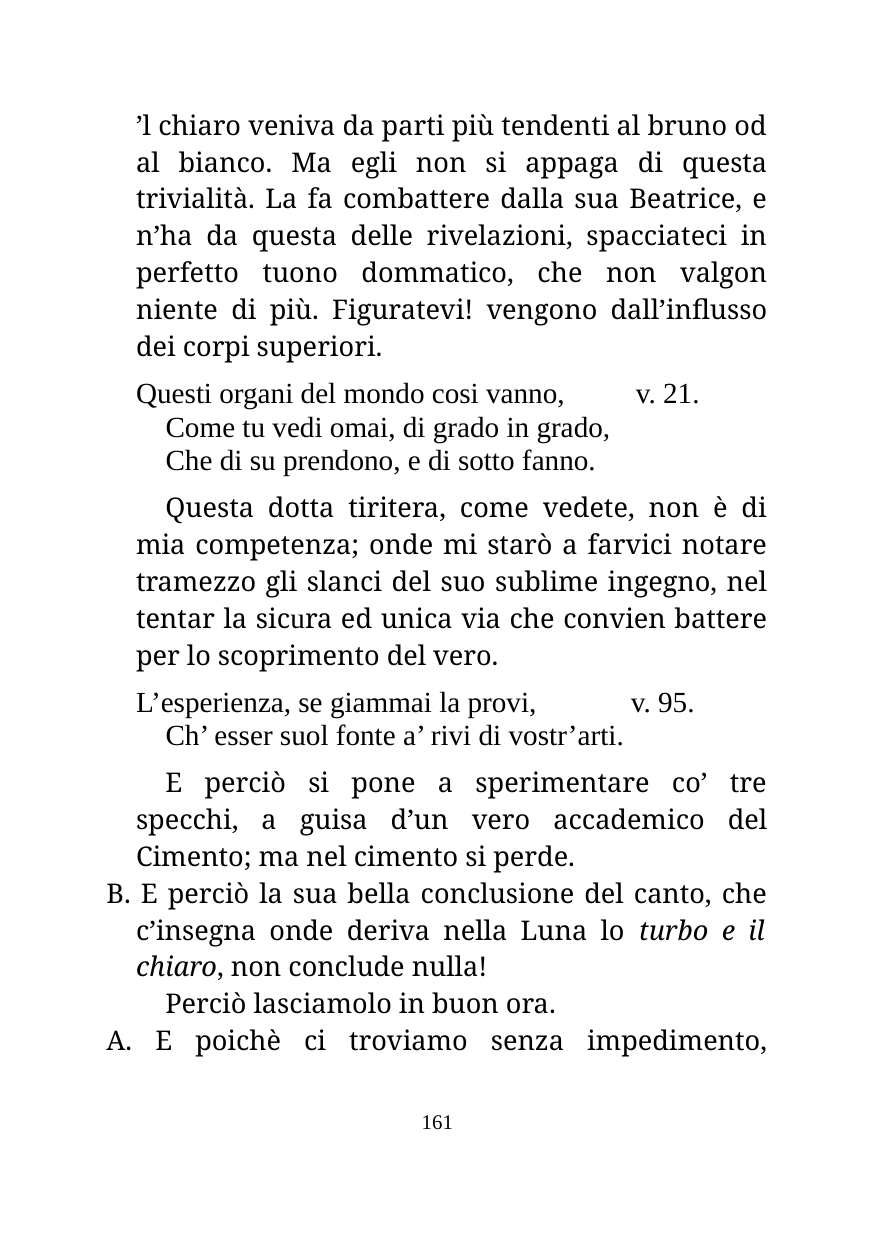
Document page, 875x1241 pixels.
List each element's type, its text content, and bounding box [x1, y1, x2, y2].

text Questi organi del mondo cosi vanno, v. 21. Come tu vedi omai, di grado in grado, Che di su prendono, e di sotto fanno. [136, 376, 709, 477]
text Questa dotta tiritera, come vedete, non è di mia competenza; onde mi starò a farvici notare tramezzo gli slanci del suo sublime ingegno, nel tentar la sicura ed unica via che convien battere per lo scoprimento del vero. [136, 488, 768, 673]
text Perciò lasciamolo in buon ora. [136, 985, 768, 1022]
text ’l chiaro veniva da parti più tendenti al bruno od al bianco. Ma egli non si appaga di questa trivialità. La fa combattere dalla sua Beatrice, e n’ha da questa delle rivelazioni, spacciateci in perfetto tuono dommatico, che non valgon niente di più. Figuratevi! vengono dall’influsso dei corpi superiori. [106, 106, 768, 364]
text E perciò si pone a sperimentare co’ tre specchi, a guisa d’un vero accademico del Cimento; ma nel cimento si perde. [136, 763, 768, 874]
text L’esperienza, se giammai la provi, v. 95. Ch’ esser suol fonte a’ rivi di vostr’arti. [136, 685, 709, 752]
text A. E poichè ci troviamo senza impedimento, [106, 1022, 768, 1058]
text B. E perciò la sua bella conclusione del canto, che c’insegna onde deriva nella Luna lo turbo e il chiaro, non conclude nulla! [106, 874, 768, 985]
